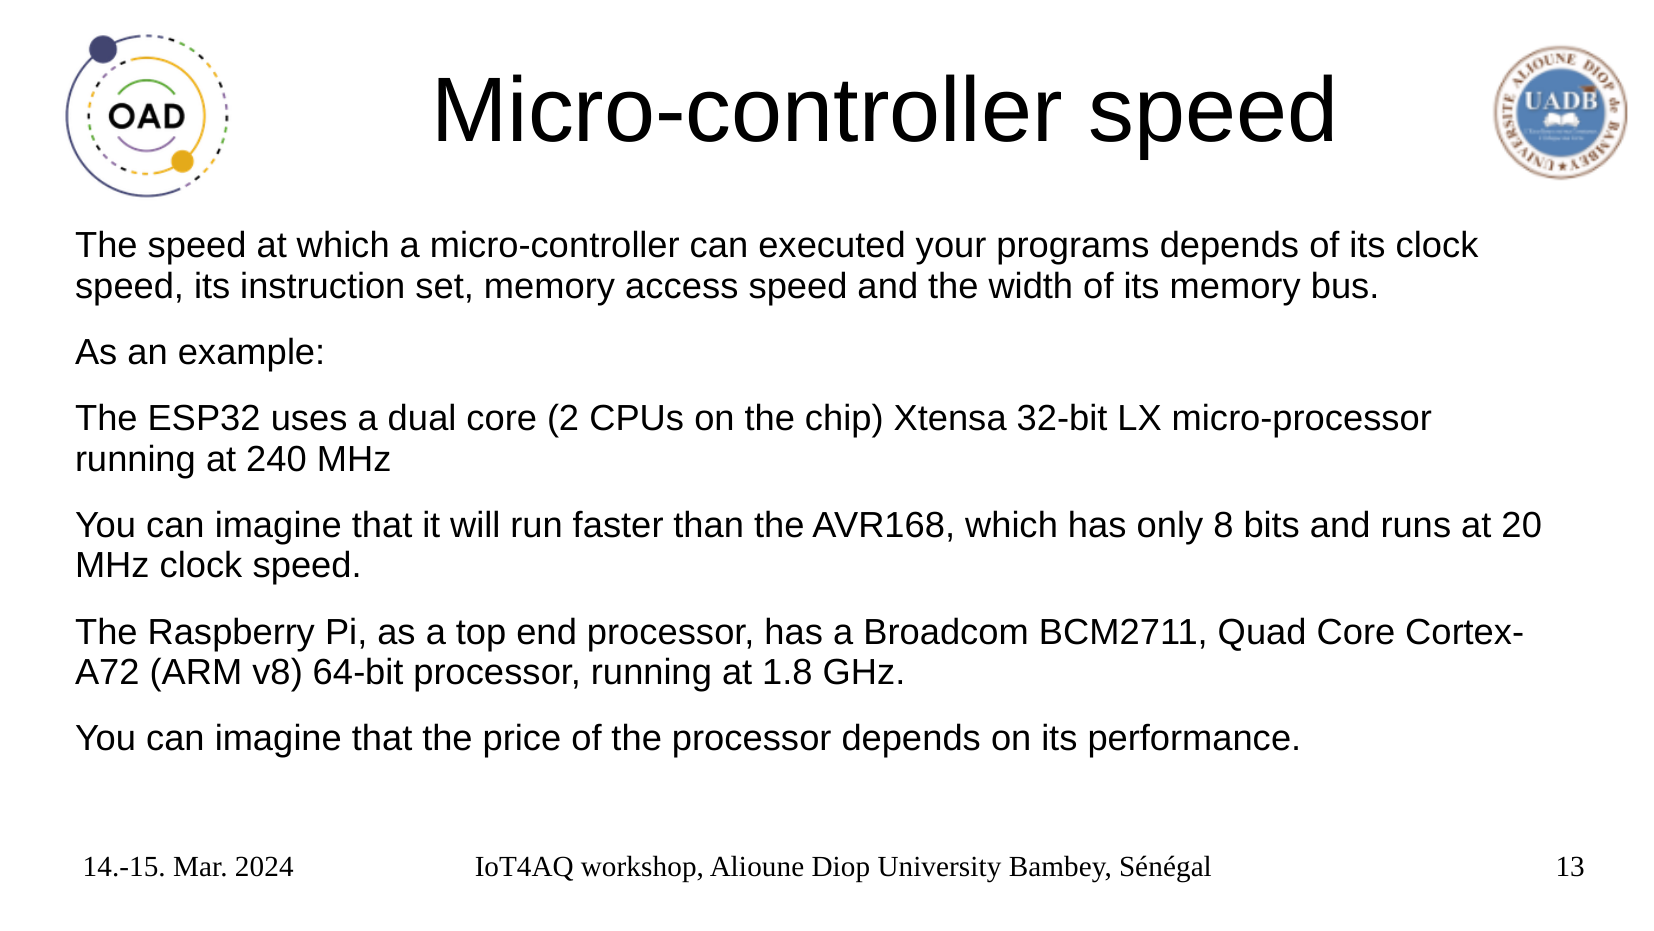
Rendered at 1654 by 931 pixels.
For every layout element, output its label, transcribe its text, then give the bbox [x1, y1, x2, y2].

picture [25, 20, 263, 218]
list The speed at which a micro-controller can executed your programs depends of its clock speed, its instruction set, memory access speed and the width of its memory bus. As an example: The ESP32 uses a dual core (2 CPUs on the chip) Xtensa 32-bit LX micro-processor running at 240 MHz You can imagine that it will run faster than the AVR168, which has only 8 bits and runs at 20 MHz clock speed. The Raspberry Pi, as a top end processor, has a Broadcom BCM2711, Quad Core Cortex-A72 (ARM v8) 64-bit processor, running at 1.8 GHz. You can imagine that the price of the processor depends on its performance. [75, 225, 1564, 826]
title Micro-controller speed [301, 32, 1469, 188]
picture [1482, 37, 1641, 188]
